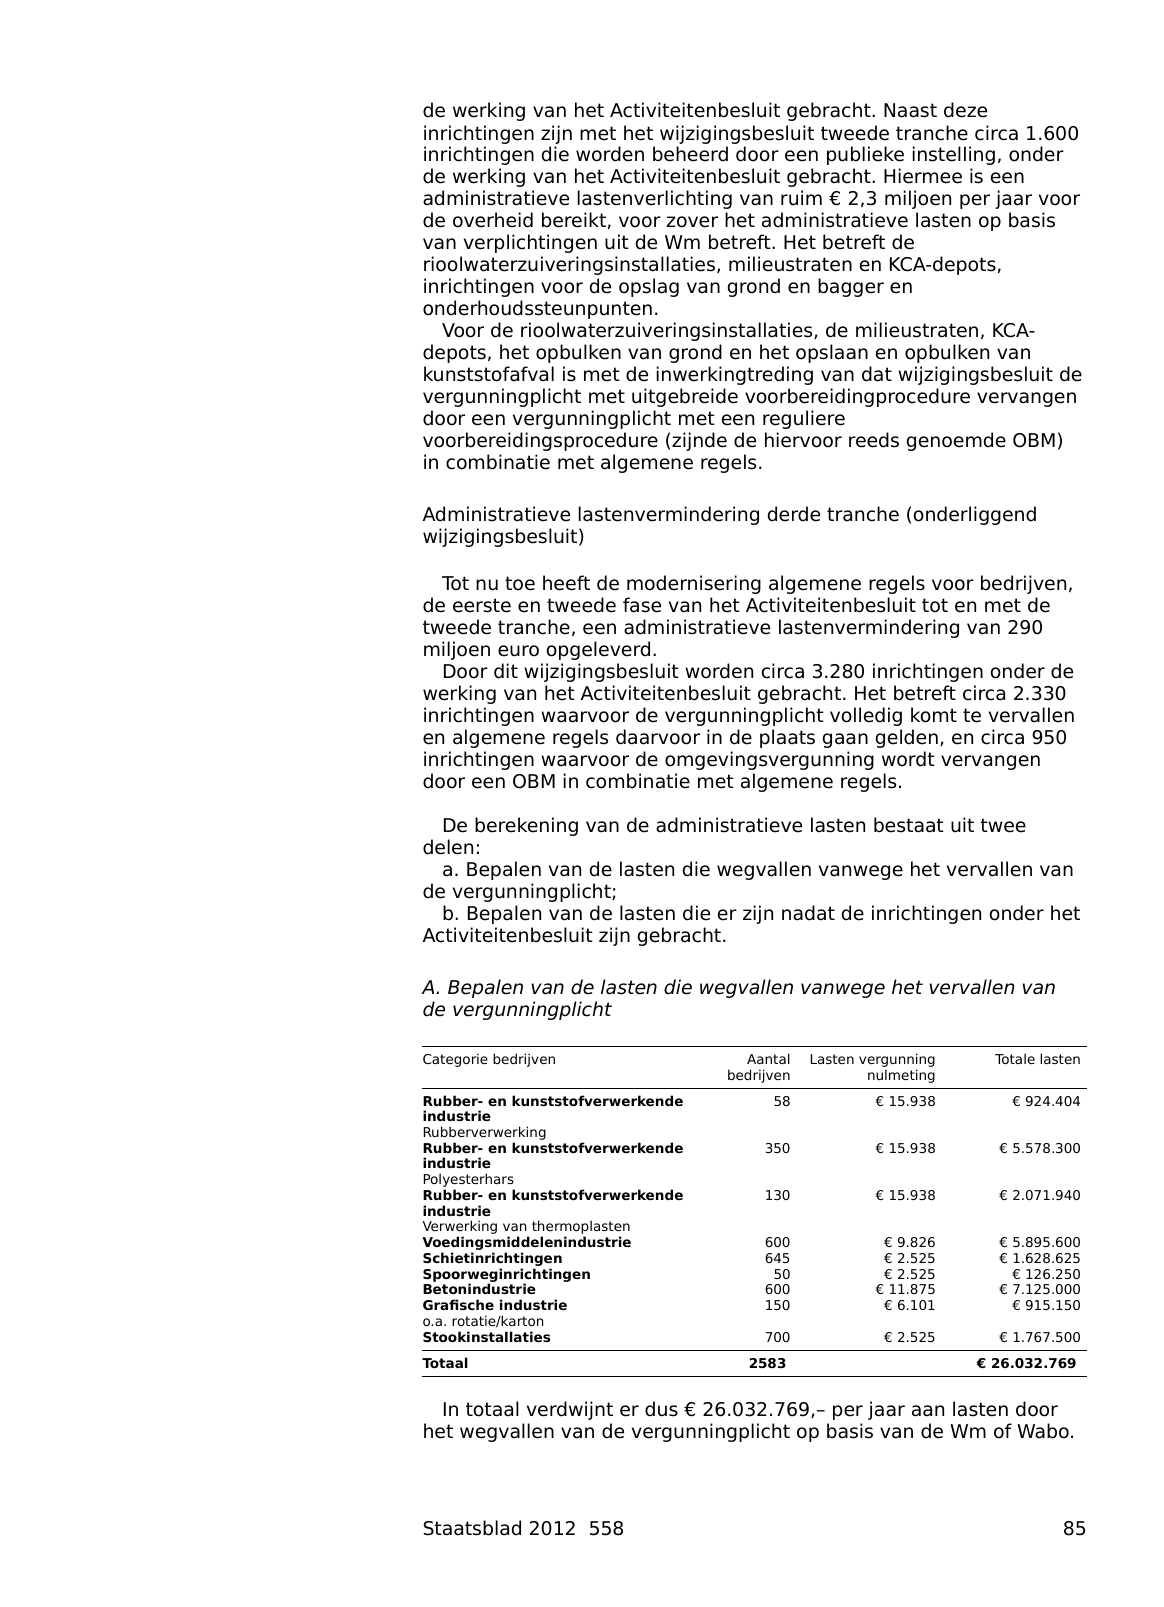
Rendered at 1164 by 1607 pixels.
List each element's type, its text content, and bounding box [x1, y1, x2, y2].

table_cell 600 [699, 1235, 796, 1251]
text a. Bepalen van de lasten die wegvallen vanwege het vervallen van de vergunningplicht; [422, 859, 1087, 903]
table_cell € 2.071.940 [941, 1188, 1087, 1235]
table_cell € 26.032.769 [941, 1351, 1087, 1376]
table_cell 350 [699, 1141, 796, 1188]
text Voor de rioolwaterzuiveringsinstallaties, de milieustraten, KCA-depots, het opbulken van grond en het opslaan en opbulken van kunststofafval is met de inwerkingtreding van dat wijzigingsbesluit de vergunningplicht met uitgebreide voorbereidingprocedure vervangen door een vergunningplicht met een reguliere voorbereidingsprocedure (zijnde de hiervoor reeds genoemde OBM) in combinatie met algemene regels. [422, 320, 1087, 474]
table_cell Rubber- en kunststofverwerkende industrie Rubberverwerking [422, 1089, 699, 1141]
table_cell € 2.525 [796, 1251, 941, 1266]
text b. Bepalen van de lasten die er zijn nadat de inrichtingen onder het Activiteitenbesluit zijn gebracht. [422, 903, 1087, 947]
table_cell Grafische industrie o.a. rotatie/karton [422, 1298, 699, 1329]
table_cell € 2.525 [796, 1266, 941, 1282]
table_cell € 15.938 [796, 1188, 941, 1235]
table_cell € 924.404 [941, 1089, 1087, 1141]
table_header Lasten vergunning nulmeting [796, 1047, 941, 1088]
table_header Categorie bedrijven [422, 1047, 699, 1088]
table_header Aantal bedrijven [699, 1047, 796, 1088]
table_cell Voedingsmiddelenindustrie [422, 1235, 699, 1251]
text In totaal verdwijnt er dus € 26.032.769,– per jaar aan lasten door het wegvallen van de vergunningplicht op basis van de Wm of Wabo. [422, 1399, 1087, 1443]
table_cell 50 [699, 1266, 796, 1282]
table_cell Rubber- en kunststofverwerkende industrie Polyesterhars [422, 1141, 699, 1188]
table_cell 700 [699, 1329, 796, 1350]
table_cell Betonindustrie [422, 1282, 699, 1298]
table_cell 58 [699, 1089, 796, 1141]
table_cell € 7.125.000 [941, 1282, 1087, 1298]
table_cell 600 [699, 1282, 796, 1298]
table_cell Stookinstallaties [422, 1329, 699, 1350]
table_cell € 9.826 [796, 1235, 941, 1251]
table_cell € 915.150 [941, 1298, 1087, 1329]
table_cell € 126.250 [941, 1266, 1087, 1282]
table_cell [796, 1351, 941, 1376]
table_cell 2583 [699, 1351, 796, 1376]
table_cell € 5.895.600 [941, 1235, 1087, 1251]
table_cell € 2.525 [796, 1329, 941, 1350]
table_cell € 11.875 [796, 1282, 941, 1298]
table_cell € 5.578.300 [941, 1141, 1087, 1188]
table_header Totale lasten [941, 1047, 1087, 1088]
table_cell Rubber- en kunststofverwerkende industrie Verwerking van thermoplasten [422, 1188, 699, 1235]
table_cell Schietinrichtingen [422, 1251, 699, 1266]
table_cell 150 [699, 1298, 796, 1329]
table_cell Spoorweginrichtingen [422, 1266, 699, 1282]
text Door dit wijzigingsbesluit worden circa 3.280 inrichtingen onder de werking van het Activiteitenbesluit gebracht. Het betreft circa 2.330 inrichtingen waarvoor de vergunningplicht volledig komt te vervallen en algemene regels daarvoor in de plaats gaan gelden, en circa 950 inrichtingen waarvoor de omgevingsvergunning wordt vervangen door een OBM in combinatie met algemene regels. [422, 661, 1087, 793]
table_cell € 15.938 [796, 1141, 941, 1188]
table_cell 645 [699, 1251, 796, 1266]
text de werking van het Activiteitenbesluit gebracht. Naast deze inrichtingen zijn met het wijzigingsbesluit tweede tranche circa 1.600 inrichtingen die worden beheerd door een publieke instelling, onder de werking van het Activiteitenbesluit gebracht. Hiermee is een administratieve lastenverlichting van ruim € 2,3 miljoen per jaar voor de overheid bereikt, voor zover het administratieve lasten op basis van verplichtingen uit de Wm betreft. Het betreft de rioolwaterzuiveringsinstallaties, milieustraten en KCA-depots, inrichtingen voor de opslag van grond en bagger en onderhoudssteunpunten. [422, 100, 1087, 320]
table_cell € 1.767.500 [941, 1329, 1087, 1350]
table_cell Totaal [422, 1351, 699, 1376]
text Tot nu toe heeft de modernisering algemene regels voor bedrijven, de eerste en tweede fase van het Activiteitenbesluit tot en met de tweede tranche, een administratieve lastenvermindering van 290 miljoen euro opgeleverd. [422, 573, 1087, 661]
subtitle Administratieve lastenvermindering derde tranche (onderliggend wijzigingsbesluit) [422, 504, 1087, 548]
table_cell € 1.628.625 [941, 1251, 1087, 1266]
table_cell 130 [699, 1188, 796, 1235]
text De berekening van de administratieve lasten bestaat uit twee delen: [422, 815, 1087, 859]
table_cell € 6.101 [796, 1298, 941, 1329]
table_cell € 15.938 [796, 1089, 941, 1141]
subtitle A. Bepalen van de lasten die wegvallen vanwege het vervallen van de vergunningplicht [422, 977, 1087, 1021]
